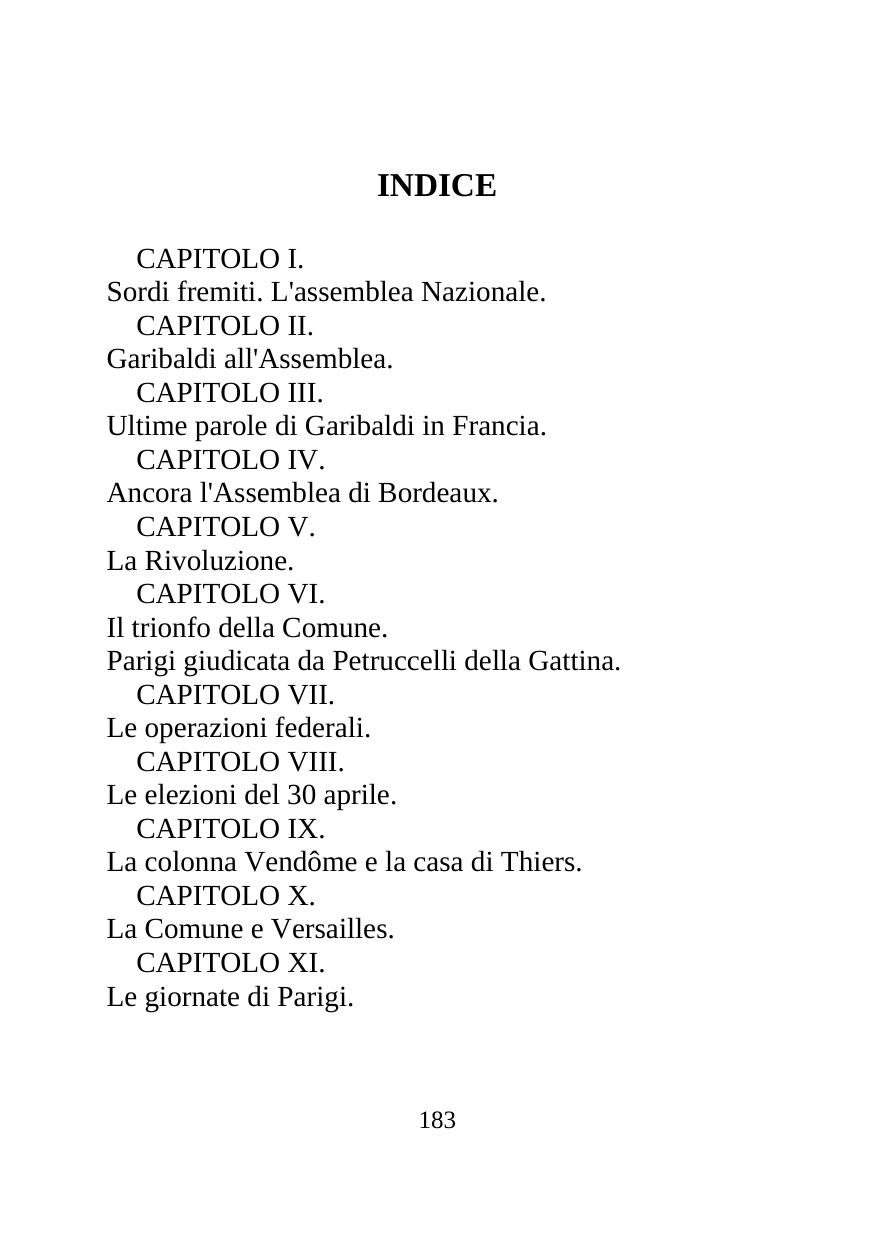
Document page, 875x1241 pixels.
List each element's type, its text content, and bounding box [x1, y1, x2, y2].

text CAPITOLO VI. Il trionfo della Comune. Parigi giudicata da Petruccelli della Gattina. [106, 576, 768, 677]
text CAPITOLO XI. Le giornate di Parigi. [106, 945, 768, 1012]
text CAPITOLO X. La Comune e Versailles. [106, 878, 768, 945]
subtitle INDICE [106, 165, 768, 203]
text CAPITOLO V. La Rivoluzione. [106, 509, 768, 576]
text CAPITOLO III. Ultime parole di Garibaldi in Francia. [106, 375, 768, 442]
text CAPITOLO I. Sordi fremiti. L'assemblea Nazionale. [106, 241, 768, 308]
text CAPITOLO VIII. Le elezioni del 30 aprile. [106, 744, 768, 811]
text CAPITOLO IV. Ancora l'Assemblea di Bordeaux. [106, 442, 768, 509]
text CAPITOLO VII. Le operazioni federali. [106, 677, 768, 744]
text CAPITOLO II. Garibaldi all'Assemblea. [106, 308, 768, 375]
text CAPITOLO IX. La colonna Vendôme e la casa di Thiers. [106, 811, 768, 878]
